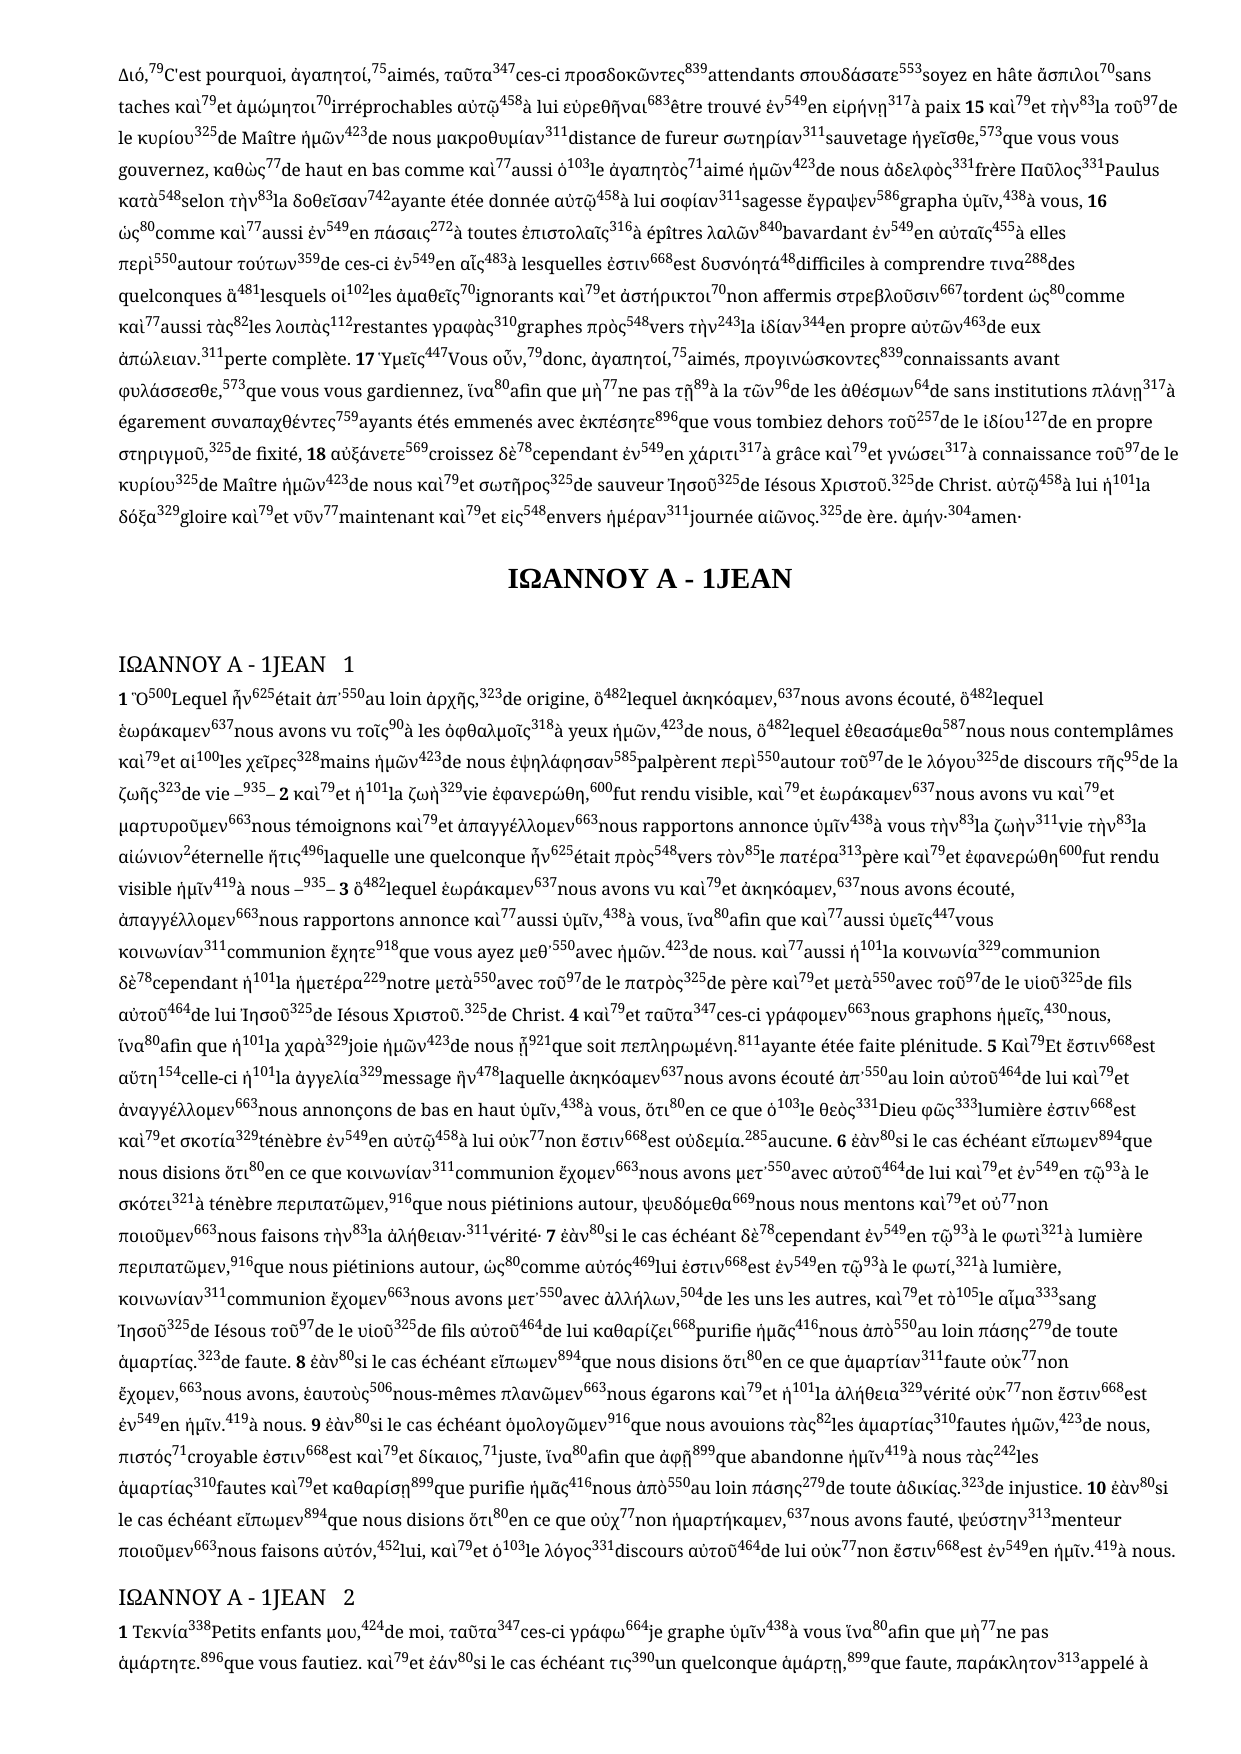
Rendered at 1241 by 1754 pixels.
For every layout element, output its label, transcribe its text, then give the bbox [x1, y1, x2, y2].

text ΙΩΑΝΝΟΥ Α - 1JEAN 1 [118, 649, 1181, 679]
text 1 Ταύτην344Celle-ci ἤδη,77déjà, ἀγαπητοί,75aimés, δευτέραν51deuxième ὑμῖν438à vous γράφω664je graphe ἐπιστολὴν311épître ἐν549en αἷς483à lesquelles διεγείρω664je réveille ὑμῶν441de vous ἐν549en ὑπομνήσει317à remémoration du dessous τὴν83la εἰλικρινῆ2sincère διάνοιαν311capacité d’intelligence 2 μνησθῆναι683être mémorisé τῶν98de les προειρημένων808de ayants étés prédits ῥημάτων326de oraux ὑπὸ550sous τῶν96de les ἁγίων15de saints προφητῶν324de prophètes καὶ79et τῆς95de la τῶν96de les ἀποστόλων324de envoyés ὑμῶν441de vous ἐντολῆς323de commandement τοῦ97de le κυρίου325de Maître καὶ79et σωτῆρος.325de sauveur. 3 τοῦτο348ce-ci πρῶτον77premièrement γινώσκοντες839connaissants ὅτι80en ce que ἐλεύσονται611se viendront ἐπ᾽550sur ἐσχάτων208de dernières τῶν94de les ἡμερῶν322de journées ἐν549en ἐμπαιγμονῇ317à raillerie ἐμπαῖκται330railleurs κατὰ548selon τὰς242les ἰδίας112en propres ἐπιθυμίας310désirs en fureurs αὐτῶν463de eux πορευόμενοι866se allants 4 καὶ79et λέγοντες·839disants· ποῦ77où? ἐστιν668est ἡ101la ἐπαγγελία329promesse τῆς95de la παρουσίας323de présence αὐτοῦ;464de lui; ἀφ᾽550au loin ἧς490de laquelle γὰρ79car οἱ102les πατέρες330pères ἐκοιμήθησαν,599furent mis au coucher, πάντα391tous οὕτως77ainsi διαμένει668reste constamment ἀπ᾽550au loin ἀρχῆς323de origine κτίσεως.323de création. 5 λανθάνει668omet γὰρ79car αὐτοὺς451eux τοῦτο366ce-ci θέλοντας821voulants ὅτι80en ce que οὐρανοὶ330cieux ἦσαν624étaient ἔκπαλαι77depuis longtemps καὶ79et γῆ329terre ἐξ550hors ὕδατος327de eau καὶ79et δι᾽550par ὕδατος327de eau συνεστῶσα781ayante dressée avec τῷ91à le τοῦ97de le θεοῦ325de Dieu λόγῳ319à discours 6 δι᾽550par ὧν493de lesquels ὁ103le τότε77alors κόσμος331monde ὕδατι321à eau κατακλυσθεὶς760ayant été baigné de flots de haut en bas ἀπώλετο·592se perdit au loin· 7 οἱ102les δὲ78cependant νῦν77maintenant οὐρανοὶ330cieux καὶ79et ἡ101la γῆ329terre τῷ91à le αὐτῷ144à même λόγῳ319à discours τεθησαυρισμένοι812ayants étés thésaurisés εἰσὶν667sont πυρὶ321à feu τηρούμενοι890étants gardés εἰς548envers ἡμέραν311journée κρίσεως323de jugement καὶ79et ἀπωλείας323de perte complète τῶν96de les ἀσεβῶν15de impies ἀνθρώπων.324de êtres humains. 8 Ἓν73Un δὲ78cependant τοῦτο158ce-ci μὴ77ne pas λανθανέτω572omette ὑμᾶς,436vous, ἀγαπητοί,75aimés, ὅτι80en ce que μία195une ἡμέρα329journée παρὰ549à côté κυρίῳ319à Maître ὡς80comme χίλια198mille ἔτη332ans καὶ79et χίλια198mille ἔτη332ans ὡς80comme ἡμέρα329journée μία.195une. 9 οὐ77non βραδύνει668est lent κύριος331Maître τῆς255de la ἐπαγγελίας,323de promesse, ὥς80comme τινες389des quelconques βραδύτητα311lenteur ἡγοῦνται,673se gouvernent, ἀλλὰ79mais μακροθυμεῖ668éloigne fureur εἰς548envers ὑμᾶς436vous μὴ79ne pas βουλόμενός867se ayant dessein τινας372des quelconques ἀπολέσθαι682se perdre au loin ἀλλὰ79mais πάντας372tous εἰς548envers μετάνοιαν311transintelligence χωρῆσαι.681placer. 10 Ἥξει606Surgira δὲ78cependant ἡμέρα329journée κυρίου325de Maître ὡς80comme κλέπτης331voleur ἐν549en ᾗ484à laquelle οἱ102les οὐρανοὶ330cieux ῥοιζηδὸν77avec un fort bruit παρελεύσονται,611se passeront à côté, στοιχεῖα332éléments δὲ78cependant καυσούμενα892étants embrasés λυθήσεται,619sera délié, καὶ79et γῆ329terre καὶ79et τὰ104les ἐν549en αὐτῇ456à elle ἔργα332travaux εὑρεθήσεται.619sera trouvé. 11 Τούτων359de Ces-ci οὕτως77ainsi πάντων282de tous λυομένων886de étants déliés ποταποὺς396de quels δεῖ668attache de lien ὑπάρχειν689subsister ὑμᾶς436vous ἐν549en ἁγίαις7à saintes ἀναστροφαῖς316à retournements de bas en haut καὶ79et εὐσεβείαις316à piétés 12 προσδοκῶντας821attendants καὶ79et σπεύδοντας821hâtants τὴν83la παρουσίαν311présence τῆς95de la τοῦ97de le θεοῦ325de Dieu ἡμέρας323de journée δι᾽548par le fait de ἣν478laquelle οὐρανοὶ330cieux πυρούμενοι890étants brûlés au feu λυθήσονται618seront délié καὶ79et στοιχεῖα332éléments καυσούμενα892étants embrasés τήκεται.680est fondu. 13 καινοὺς3nouveaux δὲ78cependant οὐρανοὺς312cieux καὶ79et γῆν311terre καινὴν2nouvelle κατὰ548selon τὸ87le ἐπάγγελμα315promesse αὐτοῦ464de lui προσδοκῶμεν663nous attendons ἐν549en οἷς485à lesquels δικαιοσύνη329justice κατοικεῖ.668établit maison d'habitation. 14 Διό,79C'est pourquoi, ἀγαπητοί,75aimés, ταῦτα347ces-ci προσδοκῶντες839attendants σπουδάσατε553soyez en hâte ἄσπιλοι70sans taches καὶ79et ἀμώμητοι70irréprochables αὐτῷ458à lui εὑρεθῆναι683être trouvé ἐν549en εἰρήνῃ317à paix 15 καὶ79et τὴν83la τοῦ97de le κυρίου325de Maître ἡμῶν423de nous μακροθυμίαν311distance de fureur σωτηρίαν311sauvetage ἡγεῖσθε,573que vous vous gouvernez, καθὼς77de haut en bas comme καὶ77aussi ὁ103le ἀγαπητὸς71aimé ἡμῶν423de nous ἀδελφὸς331frère Παῦλος331Paulus κατὰ548selon τὴν83la δοθεῖσαν742ayante étée donnée αὐτῷ458à lui σοφίαν311sagesse ἔγραψεν586grapha ὑμῖν,438à vous, 16 ὡς80comme καὶ77aussi ἐν549en πάσαις272à toutes ἐπιστολαῖς316à épîtres λαλῶν840bavardant ἐν549en αὐταῖς455à elles περὶ550autour τούτων359de ces-ci ἐν549en αἷς483à lesquelles ἐστιν668est δυσνόητά48difficiles à comprendre τινα288des quelconques ἃ481lesquels οἱ102les ἀμαθεῖς70ignorants καὶ79et ἀστήρικτοι70non affermis στρεβλοῦσιν667tordent ὡς80comme καὶ77aussi τὰς82les λοιπὰς112restantes γραφὰς310graphes πρὸς548vers τὴν243la ἰδίαν344en propre αὐτῶν463de eux ἀπώλειαν.311perte complète. 17 Ὑμεῖς447Vous οὖν,79donc, ἀγαπητοί,75aimés, προγινώσκοντες839connaissants avant φυλάσσεσθε,573que vous vous gardiennez, ἵνα80afin que μὴ77ne pas τῇ89à la τῶν96de les ἀθέσμων64de sans institutions πλάνῃ317à égarement συναπαχθέντες759ayants étés emmenés avec ἐκπέσητε896que vous tombiez dehors τοῦ257de le ἰδίου127de en propre στηριγμοῦ,325de fixité, 18 αὐξάνετε569croissez δὲ78cependant ἐν549en χάριτι317à grâce καὶ79et γνώσει317à connaissance τοῦ97de le κυρίου325de Maître ἡμῶν423de nous καὶ79et σωτῆρος325de sauveur Ἰησοῦ325de Iésous Χριστοῦ.325de Christ. αὐτῷ458à lui ἡ101la δόξα329gloire καὶ79et νῦν77maintenant καὶ79et εἰς548envers ἡμέραν311journée αἰῶνος.325de ère. ἀμήν·304amen· [118, 59, 1181, 528]
subtitle ΙΩΑΝΝΟΥ Α - 1JEAN [118, 562, 1181, 595]
text ΙΩΑΝΝΟΥ Α - 1JEAN 2 [118, 1582, 1181, 1611]
text 1 Ὃ500Lequel ἦν625était ἀπ᾽550au loin ἀρχῆς,323de origine, ὃ482lequel ἀκηκόαμεν,637nous avons écouté, ὃ482lequel ἑωράκαμεν637nous avons vu τοῖς90à les ὀφθαλμοῖς318à yeux ἡμῶν,423de nous, ὃ482lequel ἐθεασάμεθα587nous nous contemplâmes καὶ79et αἱ100les χεῖρες328mains ἡμῶν423de nous ἐψηλάφησαν585palpèrent περὶ550autour τοῦ97de le λόγου325de discours τῆς95de la ζωῆς323de vie –935– 2 καὶ79et ἡ101la ζωὴ329vie ἐφανερώθη,600fut rendu visible, καὶ79et ἑωράκαμεν637nous avons vu καὶ79et μαρτυροῦμεν663nous témoignons καὶ79et ἀπαγγέλλομεν663nous rapportons annonce ὑμῖν438à vous τὴν83la ζωὴν311vie τὴν83la αἰώνιον2éternelle ἥτις496laquelle une quelconque ἦν625était πρὸς548vers τὸν85le πατέρα313père καὶ79et ἐφανερώθη600fut rendu visible ἡμῖν419à nous –935– 3 ὃ482lequel ἑωράκαμεν637nous avons vu καὶ79et ἀκηκόαμεν,637nous avons écouté, ἀπαγγέλλομεν663nous rapportons annonce καὶ77aussi ὑμῖν,438à vous, ἵνα80afin que καὶ77aussi ὑμεῖς447vous κοινωνίαν311communion ἔχητε918que vous ayez μεθ᾽550avec ἡμῶν.423de nous. καὶ77aussi ἡ101la κοινωνία329communion δὲ78cependant ἡ101la ἡμετέρα229notre μετὰ550avec τοῦ97de le πατρὸς325de père καὶ79et μετὰ550avec τοῦ97de le υἱοῦ325de fils αὐτοῦ464de lui Ἰησοῦ325de Iésous Χριστοῦ.325de Christ. 4 καὶ79et ταῦτα347ces-ci γράφομεν663nous graphons ἡμεῖς,430nous, ἵνα80afin que ἡ101la χαρὰ329joie ἡμῶν423de nous ᾖ921que soit πεπληρωμένη.811ayante étée faite plénitude. 5 Καὶ79Et ἔστιν668est αὕτη154celle-ci ἡ101la ἀγγελία329message ἣν478laquelle ἀκηκόαμεν637nous avons écouté ἀπ᾽550au loin αὐτοῦ464de lui καὶ79et ἀναγγέλλομεν663nous annonçons de bas en haut ὑμῖν,438à vous, ὅτι80en ce que ὁ103le θεὸς331Dieu φῶς333lumière ἐστιν668est καὶ79et σκοτία329ténèbre ἐν549en αὐτῷ458à lui οὐκ77non ἔστιν668est οὐδεμία.285aucune. 6 ἐὰν80si le cas échéant εἴπωμεν894que nous disions ὅτι80en ce que κοινωνίαν311communion ἔχομεν663nous avons μετ᾽550avec αὐτοῦ464de lui καὶ79et ἐν549en τῷ93à le σκότει321à ténèbre περιπατῶμεν,916que nous piétinions autour, ψευδόμεθα669nous nous mentons καὶ79et οὐ77non ποιοῦμεν663nous faisons τὴν83la ἀλήθειαν·311vérité· 7 ἐὰν80si le cas échéant δὲ78cependant ἐν549en τῷ93à le φωτὶ321à lumière περιπατῶμεν,916que nous piétinions autour, ὡς80comme αὐτός469lui ἐστιν668est ἐν549en τῷ93à le φωτί,321à lumière, κοινωνίαν311communion ἔχομεν663nous avons μετ᾽550avec ἀλλήλων,504de les uns les autres, καὶ79et τὸ105le αἷμα333sang Ἰησοῦ325de Iésous τοῦ97de le υἱοῦ325de fils αὐτοῦ464de lui καθαρίζει668purifie ἡμᾶς416nous ἀπὸ550au loin πάσης279de toute ἁμαρτίας.323de faute. 8 ἐὰν80si le cas échéant εἴπωμεν894que nous disions ὅτι80en ce que ἁμαρτίαν311faute οὐκ77non ἔχομεν,663nous avons, ἑαυτοὺς506nous-mêmes πλανῶμεν663nous égarons καὶ79et ἡ101la ἀλήθεια329vérité οὐκ77non ἔστιν668est ἐν549en ἡμῖν.419à nous. 9 ἐὰν80si le cas échéant ὁμολογῶμεν916que nous avouions τὰς82les ἁμαρτίας310fautes ἡμῶν,423de nous, πιστός71croyable ἐστιν668est καὶ79et δίκαιος,71juste, ἵνα80afin que ἀφῇ899que abandonne ἡμῖν419à nous τὰς242les ἁμαρτίας310fautes καὶ79et καθαρίσῃ899que purifie ἡμᾶς416nous ἀπὸ550au loin πάσης279de toute ἀδικίας.323de injustice. 10 ἐὰν80si le cas échéant εἴπωμεν894que nous disions ὅτι80en ce que οὐχ77non ἡμαρτήκαμεν,637nous avons fauté, ψεύστην313menteur ποιοῦμεν663nous faisons αὐτόν,452lui, καὶ79et ὁ103le λόγος331discours αὐτοῦ464de lui οὐκ77non ἔστιν668est ἐν549en ἡμῖν.419à nous. [118, 683, 1181, 1563]
